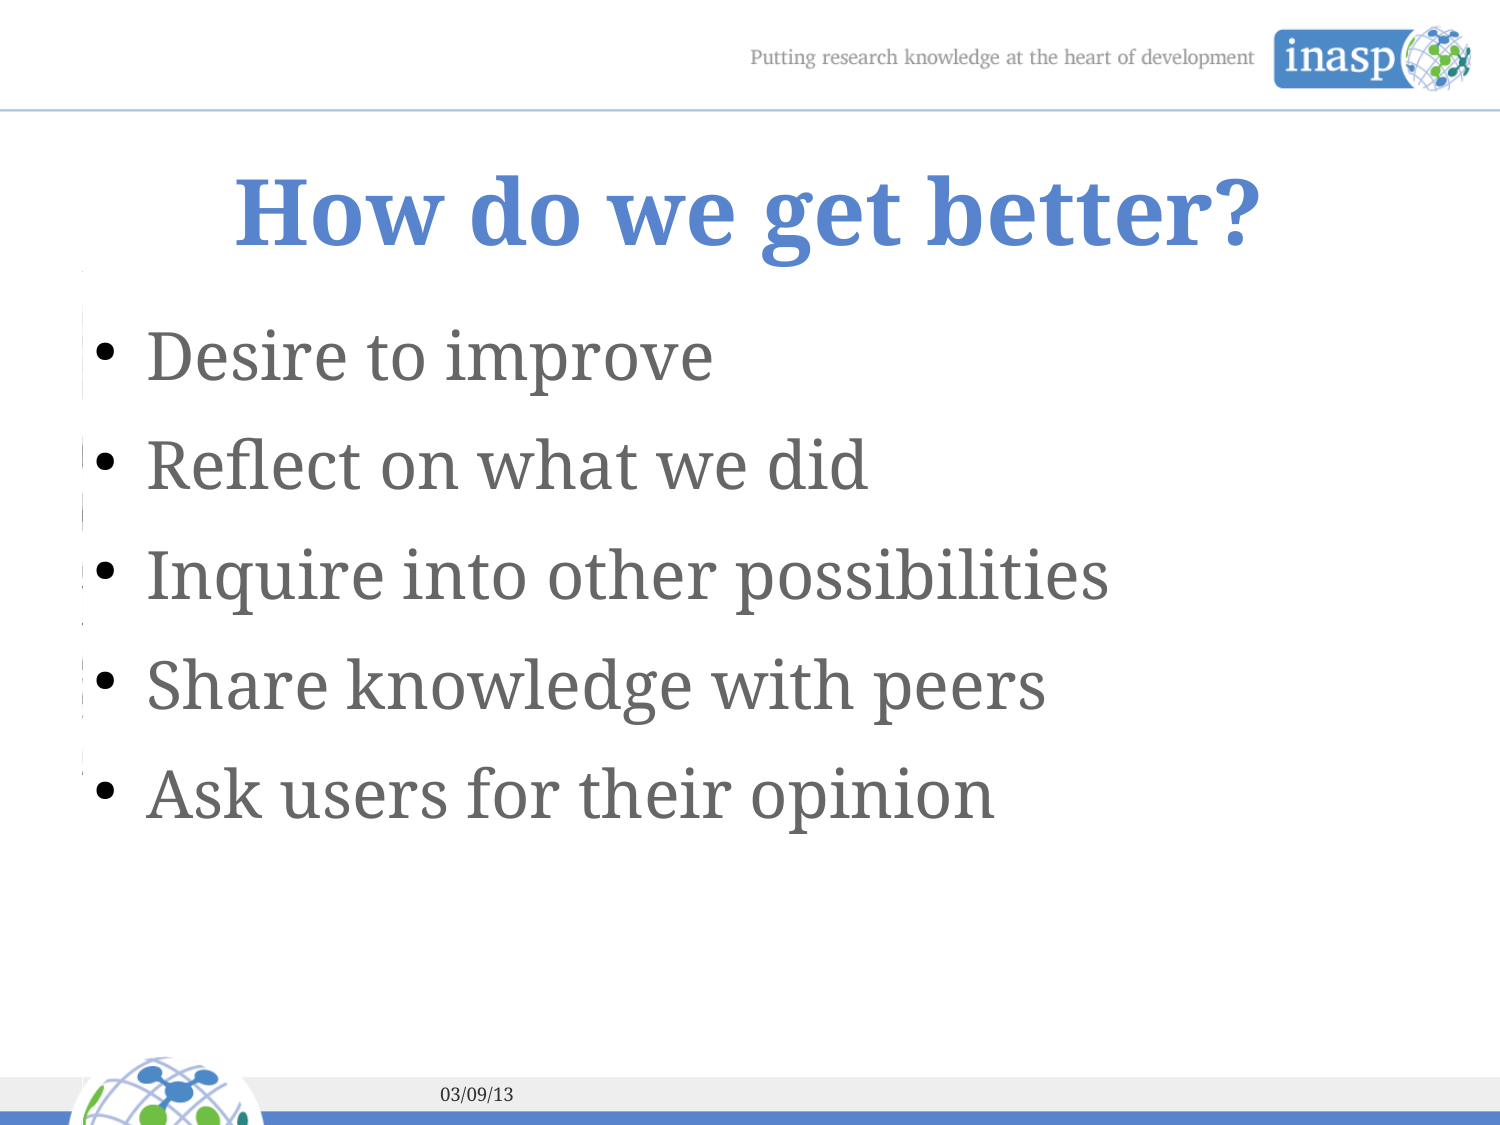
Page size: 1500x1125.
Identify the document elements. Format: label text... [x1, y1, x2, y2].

picture [0, 0, 1500, 1125]
list Desire to improve Reflect on what we did Inquire into other possibilities Share knowledge with peers Ask users for their opinion [75, 313, 1426, 967]
title How do we get better? [75, 129, 1426, 313]
